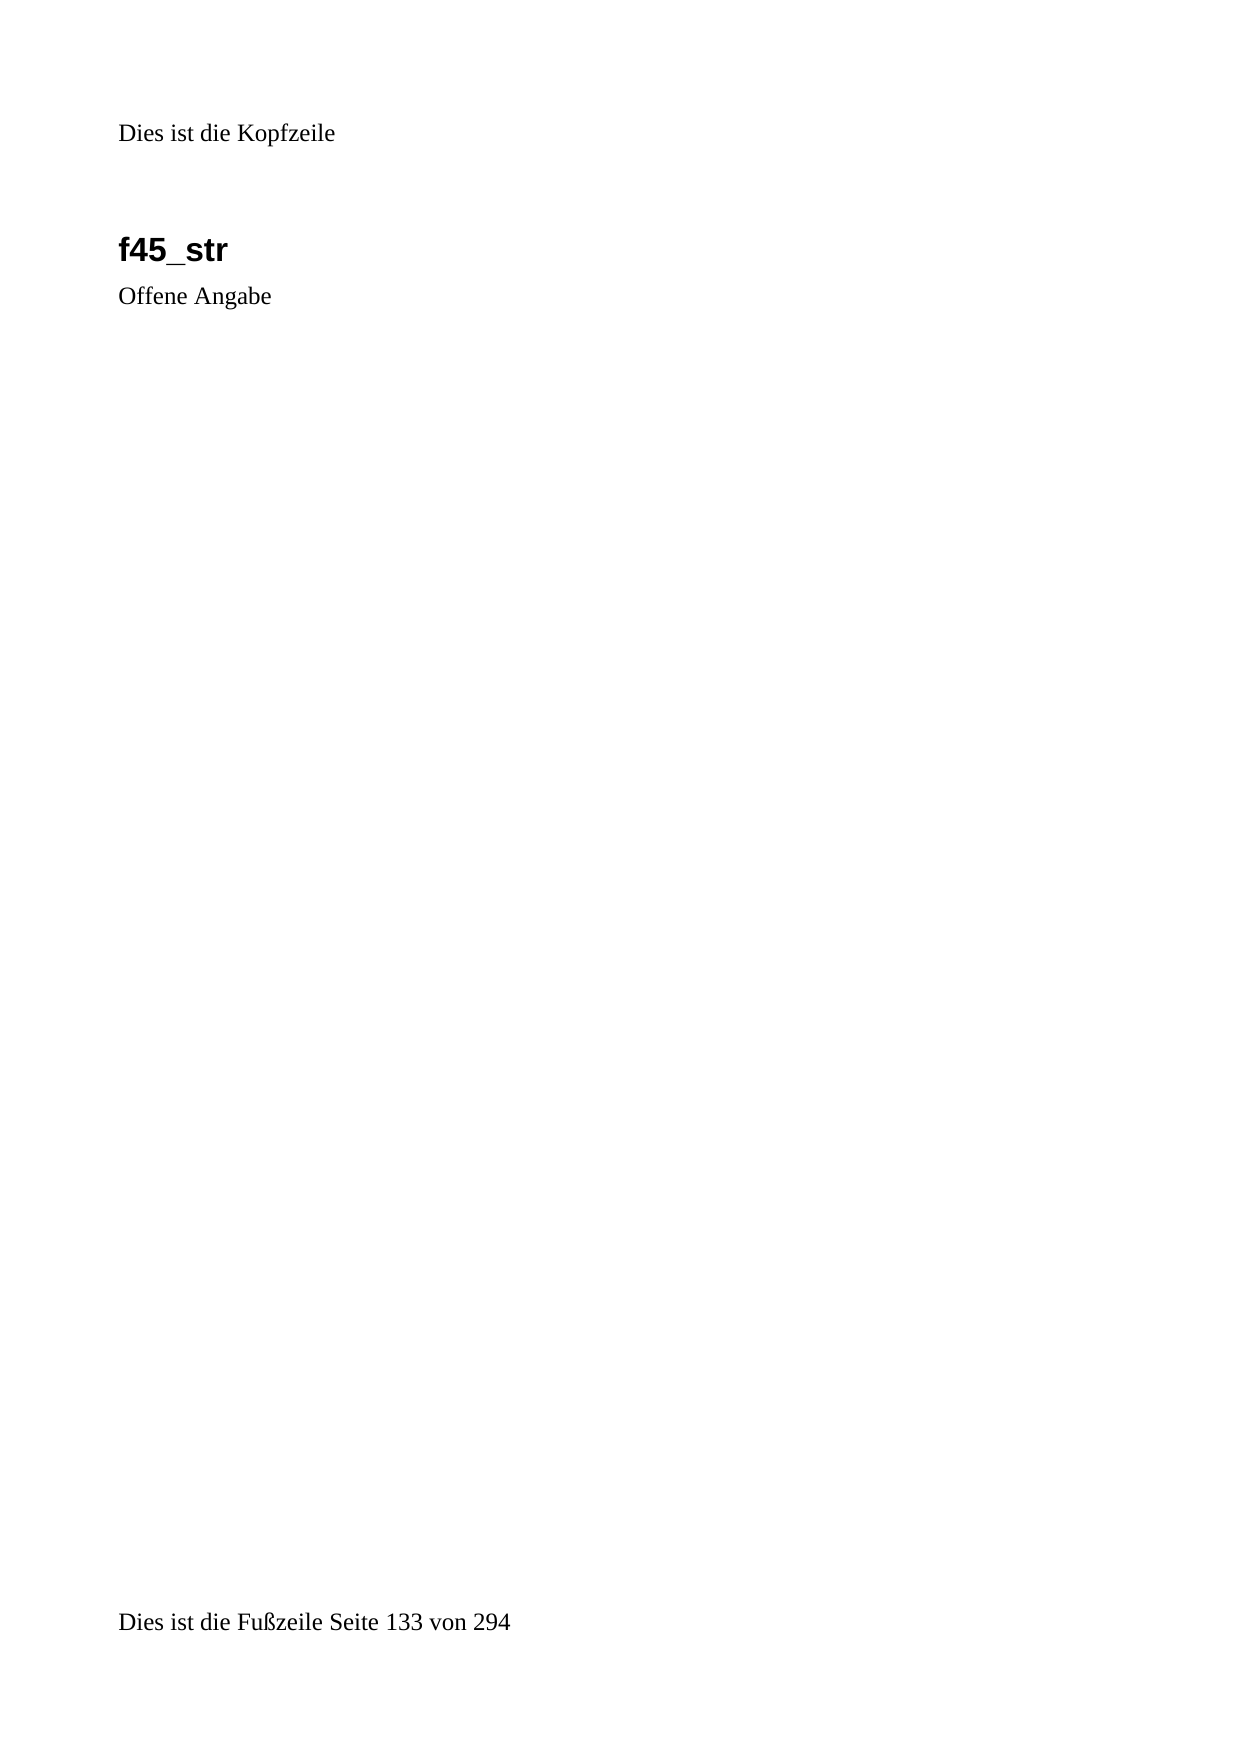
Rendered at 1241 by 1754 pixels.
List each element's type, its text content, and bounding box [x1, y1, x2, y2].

subtitle f45_str [118, 230, 1122, 269]
text Offene Angabe [118, 281, 1122, 310]
